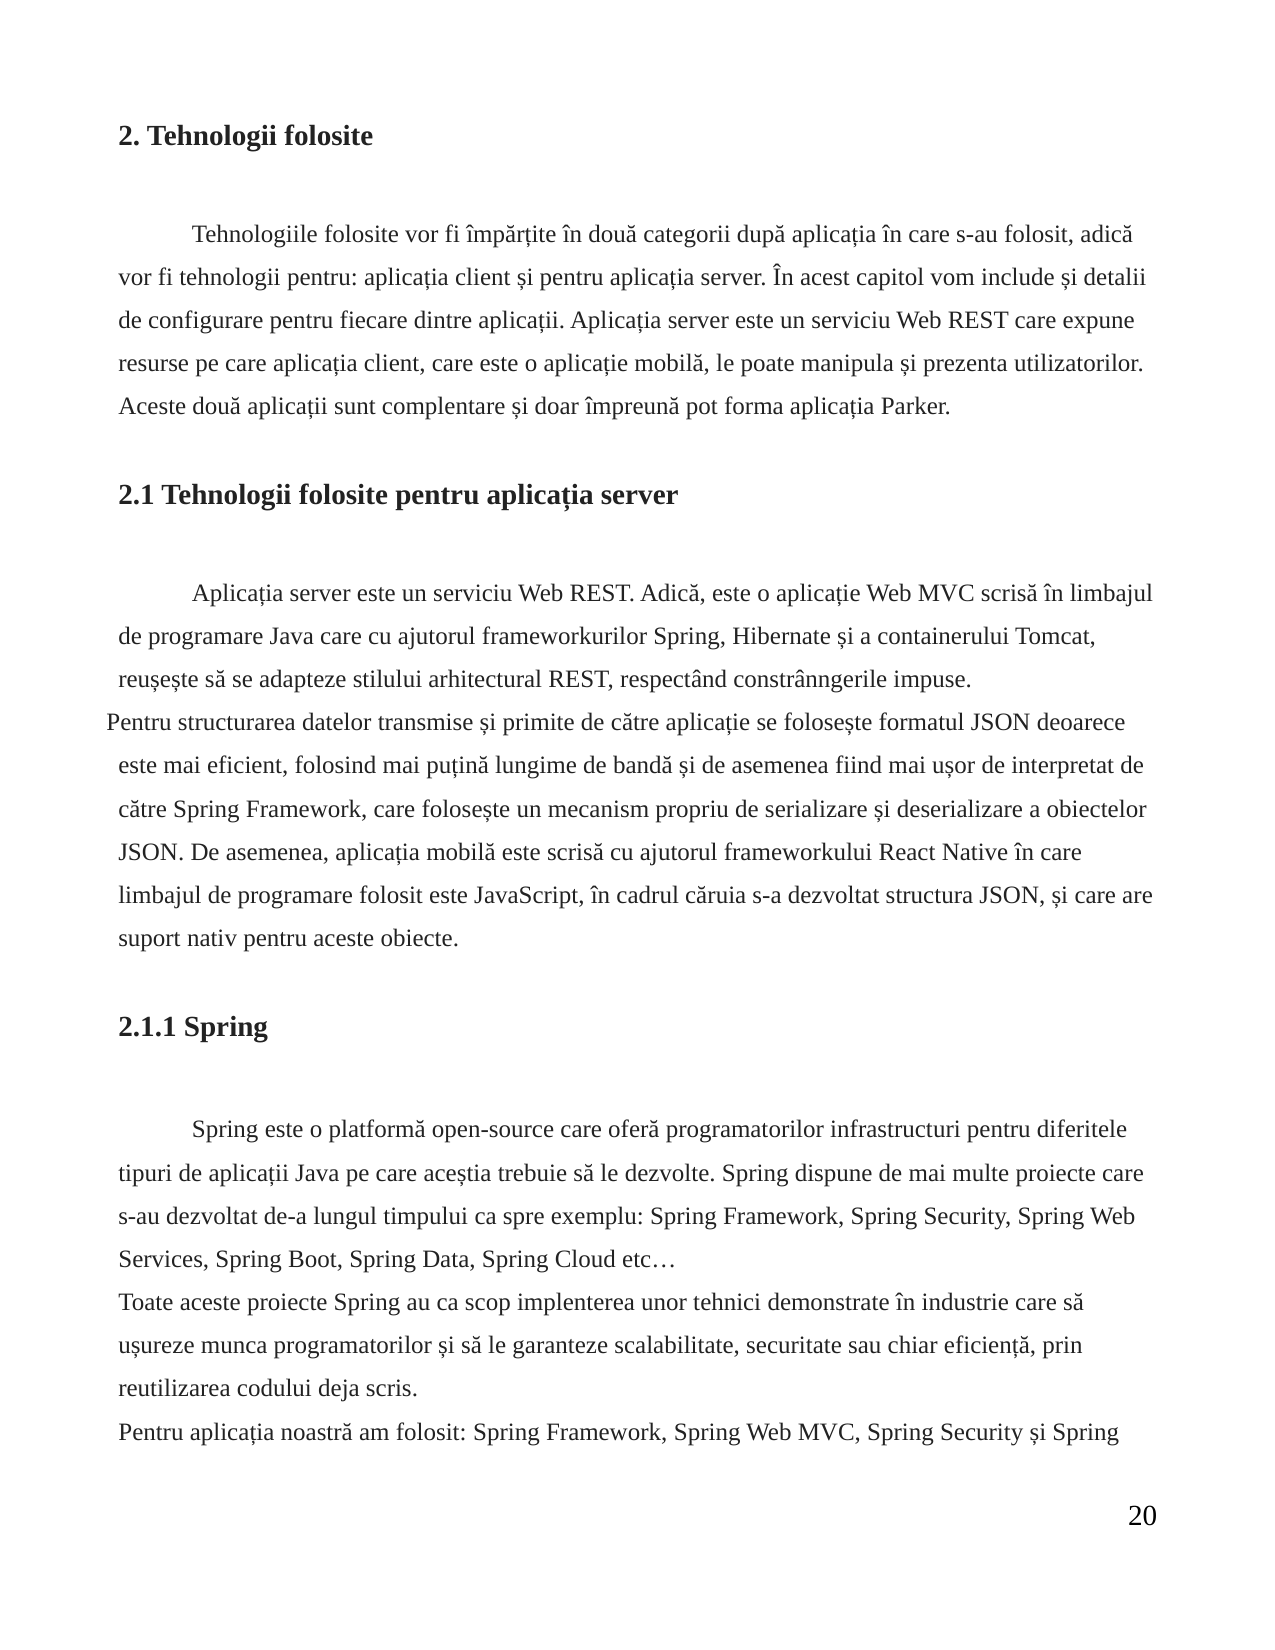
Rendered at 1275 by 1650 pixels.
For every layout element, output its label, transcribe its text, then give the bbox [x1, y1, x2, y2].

text Toate aceste proiecte Spring au ca scop implenterea unor tehnici demonstrate în industrie care să ușureze munca programatorilor și să le garanteze scalabilitate, securitate sau chiar eficiență, prin reutilizarea codului deja scris. [118, 1287, 1157, 1402]
text Aplicația server este un serviciu Web REST. Adică, este o aplicație Web MVC scrisă în limbajul de programare Java care cu ajutorul frameworkurilor Spring, Hibernate și a containerului Tomcat, reușește să se adapteze stilului arhitectural REST, respectând constrânngerile impuse. [118, 578, 1157, 693]
text Spring este o platformă open-source care oferă programatorilor infrastructuri pentru diferitele tipuri de aplicații Java pe care aceștia trebuie să le dezvolte. Spring dispune de mai multe proiecte care s-au dezvoltat de-a lungul timpului ca spre exemplu: Spring Framework, Spring Security, Spring Web Services, Spring Boot, Spring Data, Spring Cloud etc… [118, 1110, 1157, 1273]
text 2. Tehnologii folosite [118, 118, 1157, 152]
text 2.1 Tehnologii folosite pentru aplicația server [118, 477, 1157, 511]
text Pentru aplicația noastră am folosit: Spring Framework, Spring Web MVC, Spring Security și Spring [118, 1417, 1157, 1445]
text Pentru structurarea datelor transmise și primite de către aplicație se folosește formatul JSON deoarece este mai eficient, folosind mai puțină lungime de bandă și de asemenea fiind mai ușor de interpretat de către Spring Framework, care folosește un mecanism propriu de serializare și deserializare a obiectelor JSON. De asemenea, aplicația mobilă este scrisă cu ajutorul frameworkului React Native în care limbajul de programare folosit este JavaScript, în cadrul căruia s-a dezvoltat structura JSON, și care are suport nativ pentru aceste obiecte. [106, 707, 1157, 952]
text Tehnologiile folosite vor fi împărțite în două categorii după aplicația în care s-au folosit, adică vor fi tehnologii pentru: aplicația client și pentru aplicația server. În acest capitol vom include și detalii de configurare pentru fiecare dintre aplicații. Aplicația server este un serviciu Web REST care expune resurse pe care aplicația client, care este o aplicație mobilă, le poate manipula și prezenta utilizatorilor. Aceste două aplicații sunt complentare și doar împreună pot forma aplicația Parker. [118, 219, 1157, 420]
text 2.1.1 Spring [118, 1009, 1157, 1043]
